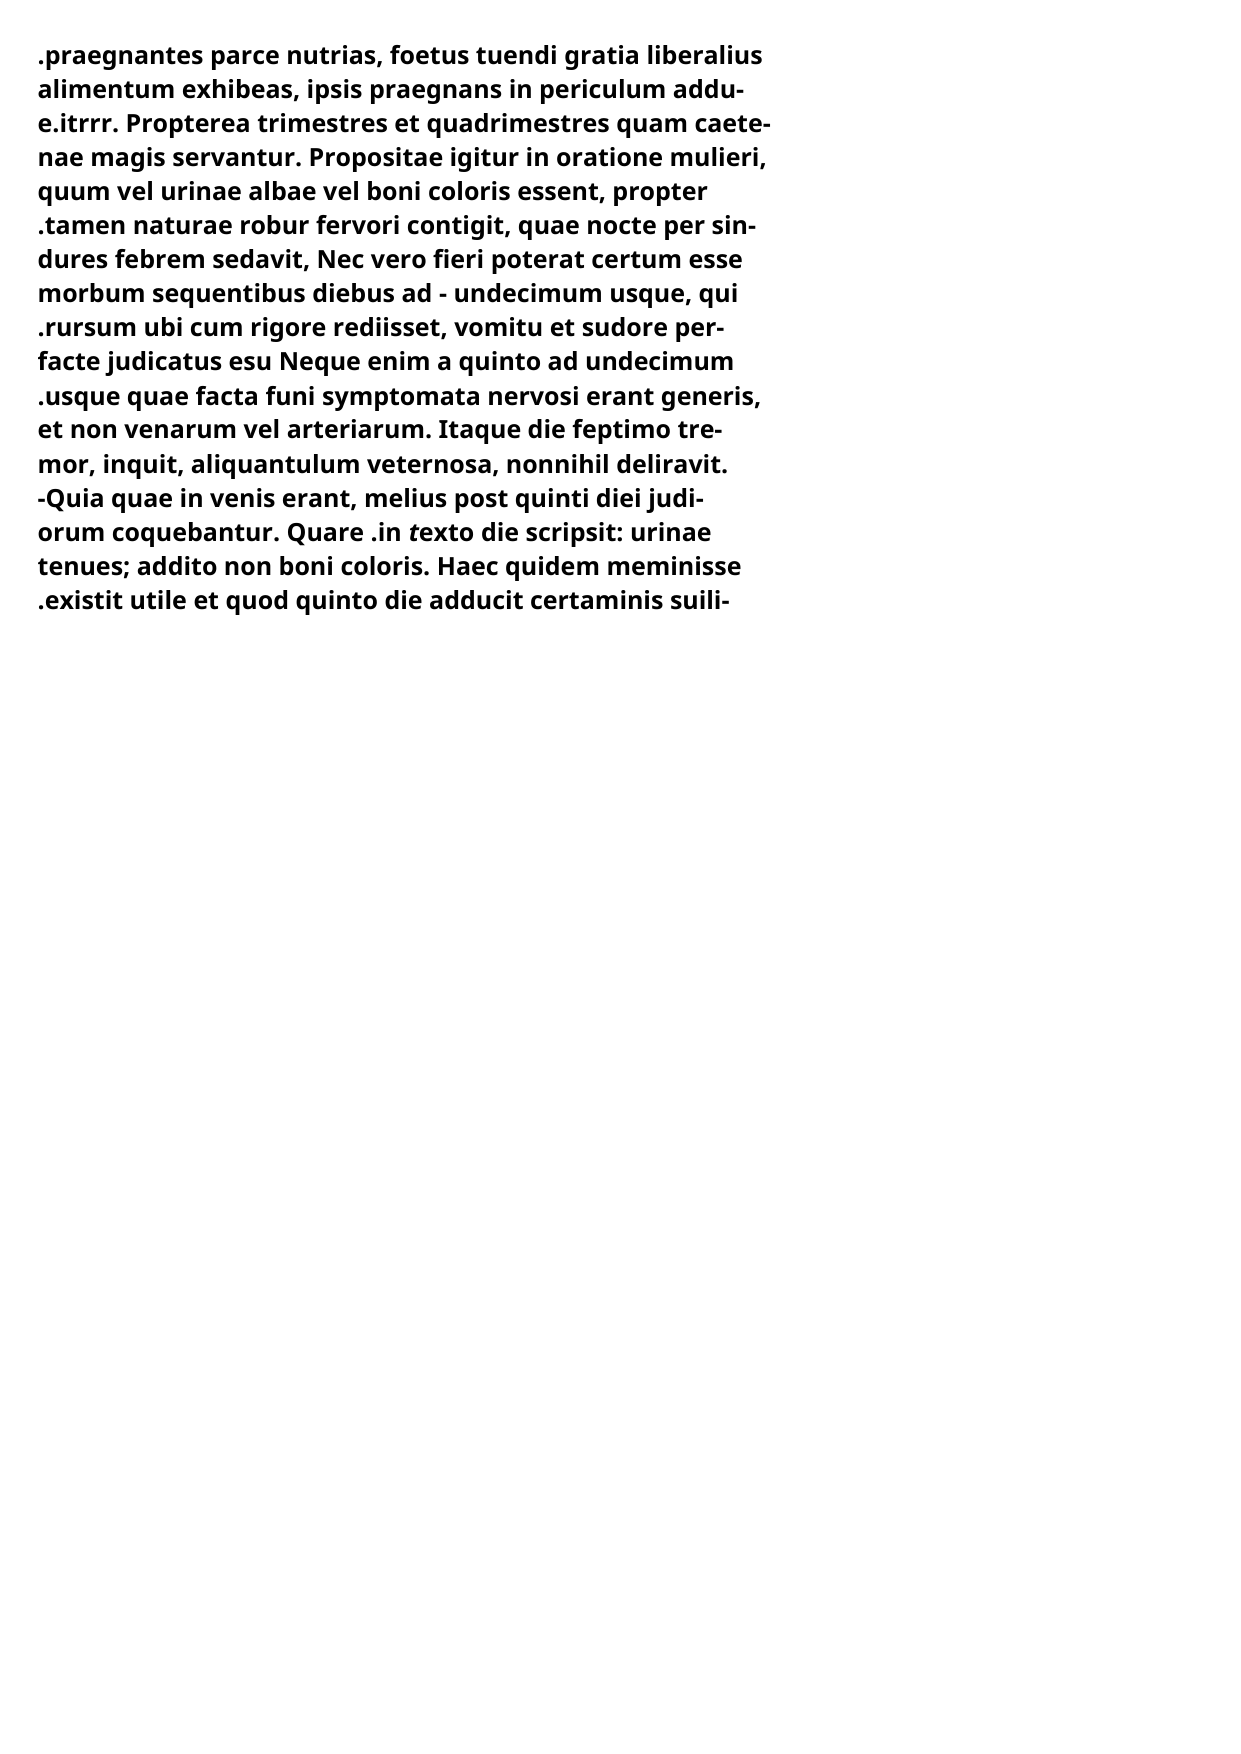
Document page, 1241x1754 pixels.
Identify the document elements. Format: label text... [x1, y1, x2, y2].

text .praegnantes parce nutrias, foetus tuendi gratia liberalius alimentum exhibeas, ipsis praegnans in periculum addu- e.itrrr. Propterea trimestres et quadrimestres quam caete- nae magis servantur. Propositae igitur in oratione mulieri, quum vel urinae albae vel boni coloris essent, propter .tamen naturae robur fervori contigit, quae nocte per sin- dures febrem sedavit, Nec vero fieri poterat certum esse morbum sequentibus diebus ad - undecimum usque, qui .rursum ubi cum rigore rediisset, vomitu et sudore per- facte judicatus esu Neque enim a quinto ad undecimum .usque quae facta funi symptomata nervosi erant generis, et non venarum vel arteriarum. Itaque die feptimo tre- mor, inquit, aliquantulum veternosa, nonnihil deliravit. -Quia quae in venis erant, melius post quinti diei judi- orum coquebantur. Quare .in texto die scripsit: urinae tenues; addito non boni coloris. Haec quidem meminisse .existit utile et quod quinto die adducit certaminis suili- [37, 37, 1203, 617]
